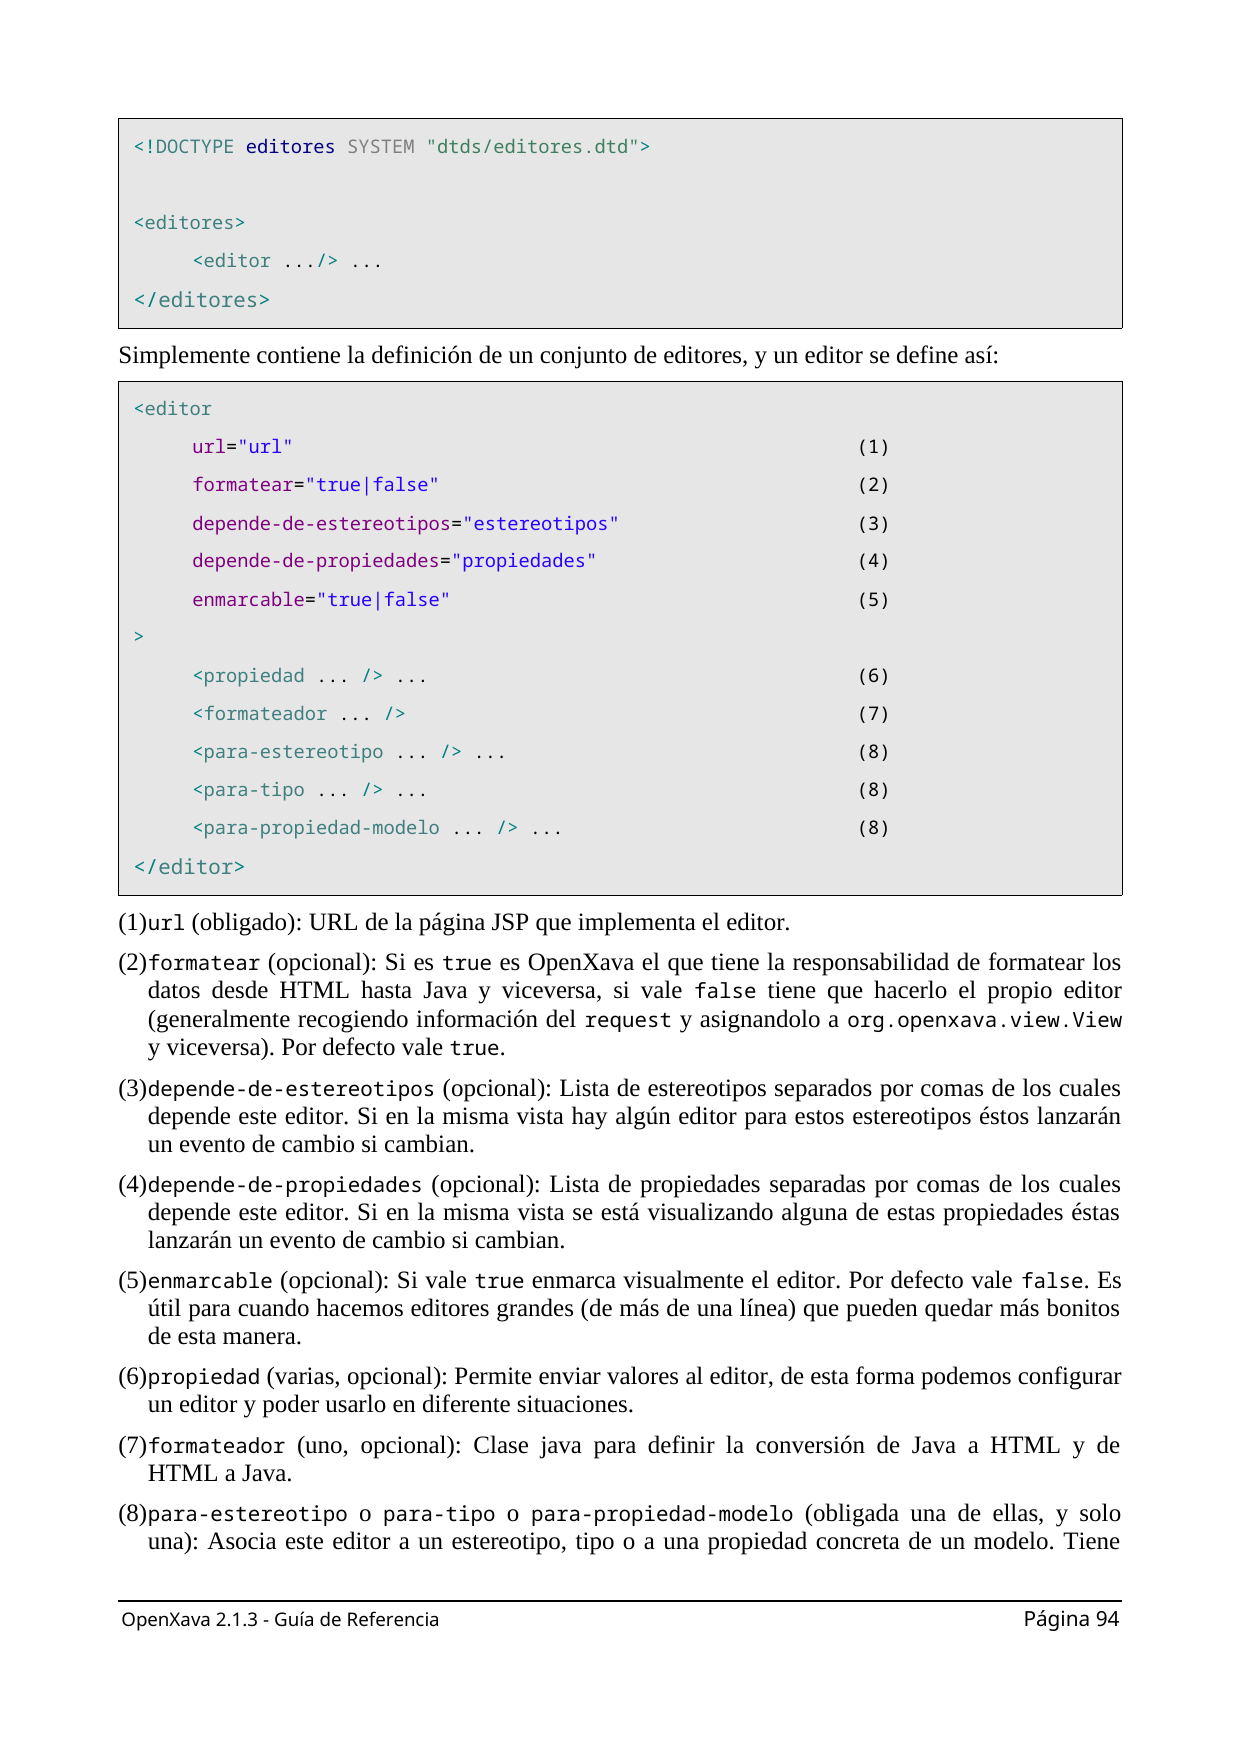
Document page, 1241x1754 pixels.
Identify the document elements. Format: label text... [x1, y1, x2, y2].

list depende-de-estereotipos (opcional): Lista de estereotipos separados por comas de los cuales depende este editor. Si en la misma vista hay algún editor para estos estereotipos éstos lanzarán un evento de cambio si cambian. [118, 1074, 1122, 1157]
list para-estereotipo o para-tipo o para-propiedad-modelo (obligada una de ellas, y solo una): Asocia este editor a un estereotipo, tipo o a una propiedad concreta de un modelo. Tiene [118, 1499, 1122, 1555]
text <para-estereotipo ... /> ... (8) [119, 723, 1122, 761]
text <propiedad ... /> ... (6) [119, 647, 1122, 685]
text <editores> [119, 194, 1122, 232]
list depende-de-propiedades (opcional): Lista de propiedades separadas por comas de los cuales depende este editor. Si en la misma vista se está visualizando alguna de estas propiedades éstas lanzarán un evento de cambio si cambian. [118, 1170, 1122, 1254]
list url (obligado): URL de la página JSP que implementa el editor. [118, 908, 1122, 936]
text </editores> [119, 270, 1122, 328]
text formatear="true|false" (2) [119, 457, 1122, 495]
text depende-de-estereotipos="estereotipos" (3) [119, 495, 1122, 533]
list propiedad (varias, opcional): Permite enviar valores al editor, de esta forma podemos configurar un editor y poder usarlo en diferente situaciones. [118, 1362, 1122, 1418]
text depende-de-propiedades="propiedades" (4) [119, 533, 1122, 571]
text url="url" (1) [119, 419, 1122, 457]
text enmarcable="true|false" (5) [119, 571, 1122, 609]
text <editor .../> ... [119, 232, 1122, 270]
text <formateador ... /> (7) [119, 685, 1122, 723]
text <para-tipo ... /> ... (8) [119, 761, 1122, 799]
text <!DOCTYPE editores SYSTEM "dtds/editores.dtd"> [119, 119, 1122, 156]
list enmarcable (opcional): Si vale true enmarca visualmente el editor. Por defecto vale false. Es útil para cuando hacemos editores grandes (de más de una línea) que pueden quedar más bonitos de esta manera. [118, 1266, 1122, 1350]
text </editor> [119, 837, 1122, 895]
text > [119, 609, 1122, 647]
list formatear (opcional): Si es true es OpenXava el que tiene la responsabilidad de formatear los datos desde HTML hasta Java y viceversa, si vale false tiene que hacerlo el propio editor (generalmente recogiendo información del request y asignandolo a org.openxava.view.View y viceversa). Por defecto vale true. [118, 948, 1122, 1061]
text <para-propiedad-modelo ... /> ... (8) [119, 799, 1122, 837]
text <editor [119, 382, 1122, 419]
text Simplemente contiene la definición de un conjunto de editores, y un editor se define así: [118, 341, 1122, 368]
list formateador (uno, opcional): Clase java para definir la conversión de Java a HTML y de HTML a Java. [118, 1431, 1122, 1487]
